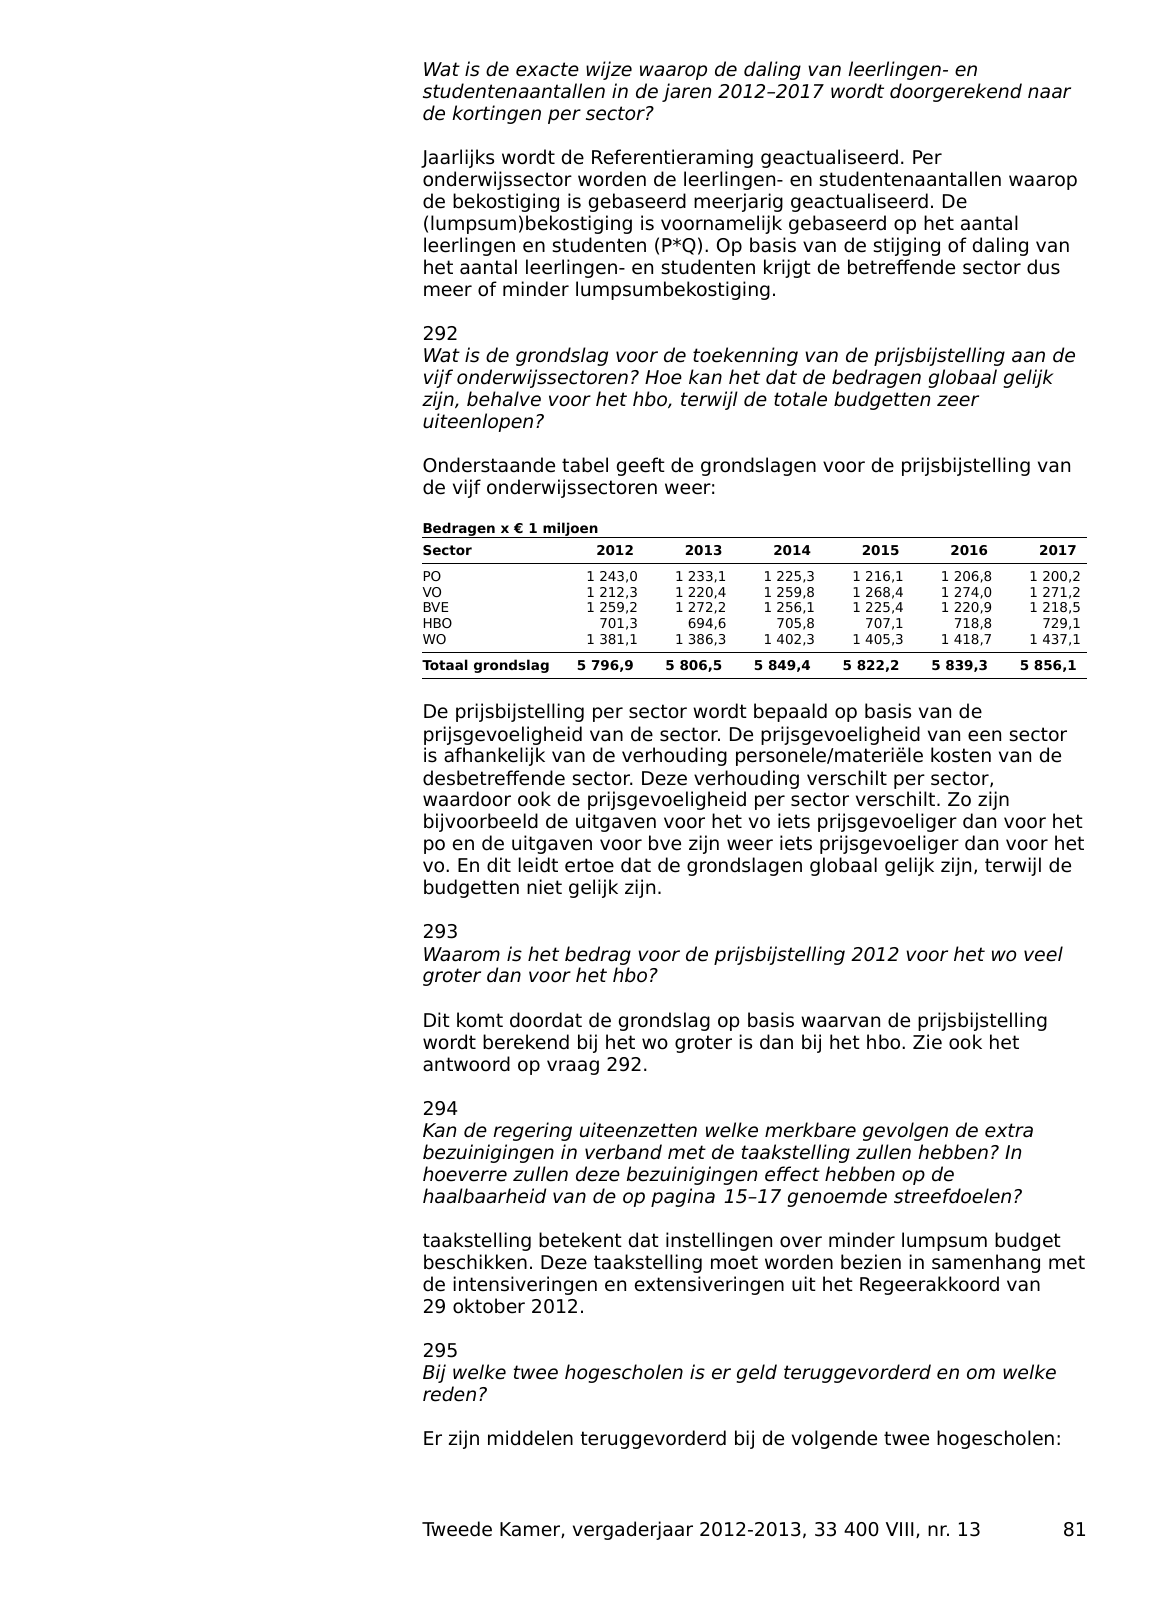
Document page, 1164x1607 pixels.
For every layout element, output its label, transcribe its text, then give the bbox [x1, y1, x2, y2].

table_cell 5 796,9 [555, 653, 644, 678]
table_cell 1 243,0 [555, 564, 644, 584]
table_cell 1 218,5 [998, 600, 1087, 616]
table_cell HBO [422, 616, 555, 632]
table_cell 1 402,3 [732, 632, 821, 652]
table_cell 707,1 [821, 616, 909, 632]
table_cell VO [422, 585, 555, 600]
table_cell WO [422, 632, 555, 652]
text Wat is de exacte wijze waarop de daling van leerlingen- en studentenaantallen in de jaren 2012–2017 wordt doorgerekend naar de kortingen per sector? [422, 59, 1087, 125]
table_cell Sector [422, 538, 555, 563]
text Jaarlijks wordt de Referentieraming geactualiseerd. Per onderwijssector worden de leerlingen- en studentenaantallen waarop de bekostiging is gebaseerd meerjarig geactualiseerd. De (lumpsum)bekostiging is voornamelijk gebaseerd op het aantal leerlingen en studenten (P*Q). Op basis van de stijging of daling van het aantal leerlingen- en studenten krijgt de betreffende sector dus meer of minder lumpsumbekostiging. [422, 147, 1087, 301]
text Bij welke twee hogescholen is er geld teruggevorderd en om welke reden? [422, 1362, 1087, 1406]
table_cell 2016 [910, 538, 998, 563]
table_cell 1 256,1 [732, 600, 821, 616]
table_cell Totaal grondslag [422, 653, 555, 678]
table_cell BVE [422, 600, 555, 616]
table_cell 1 437,1 [998, 632, 1087, 652]
text De prijsbijstelling per sector wordt bepaald op basis van de prijsgevoeligheid van de sector. De prijsgevoeligheid van een sector is afhankelijk van de verhouding personele/materiële kosten van de desbetreffende sector. Deze verhouding verschilt per sector, waardoor ook de prijsgevoeligheid per sector verschilt. Zo zijn bijvoorbeeld de uitgaven voor het vo iets prijsgevoeliger dan voor het po en de uitgaven voor bve zijn weer iets prijsgevoeliger dan voor het vo. En dit leidt ertoe dat de grondslagen globaal gelijk zijn, terwijl de budgetten niet gelijk zijn. [422, 701, 1087, 899]
table_cell 5 806,5 [644, 653, 732, 678]
text 292 [422, 323, 1087, 345]
table_cell 1 405,3 [821, 632, 909, 652]
table_cell 1 418,7 [910, 632, 998, 652]
text Dit komt doordat de grondslag op basis waarvan de prijsbijstelling wordt berekend bij het wo groter is dan bij het hbo. Zie ook het antwoord op vraag 292. [422, 1009, 1087, 1076]
text Er zijn middelen teruggevorderd bij de volgende twee hogescholen: [422, 1428, 1087, 1450]
table_cell 1 271,2 [998, 585, 1087, 600]
text 293 [422, 921, 1087, 943]
text Waarom is het bedrag voor de prijsbijstelling 2012 voor het wo veel groter dan voor het hbo? [422, 943, 1087, 987]
table_cell 694,6 [644, 616, 732, 632]
text 294 [422, 1098, 1087, 1120]
table_cell 2012 [555, 538, 644, 563]
table_cell 2013 [644, 538, 732, 563]
table_cell 729,1 [998, 616, 1087, 632]
table_cell 1 206,8 [910, 564, 998, 584]
table_cell 1 268,4 [821, 585, 909, 600]
text Kan de regering uiteenzetten welke merkbare gevolgen de extra bezuinigingen in verband met de taakstelling zullen hebben? In hoeverre zullen deze bezuinigingen effect hebben op de haalbaarheid van de op pagina 15–17 genoemde streefdoelen? [422, 1120, 1087, 1208]
table_cell PO [422, 564, 555, 584]
table_cell 1 225,4 [821, 600, 909, 616]
table_cell 1 220,4 [644, 585, 732, 600]
table_cell 1 274,0 [910, 585, 998, 600]
table_cell 1 259,2 [555, 600, 644, 616]
table_cell 1 233,1 [644, 564, 732, 584]
table_cell 1 216,1 [821, 564, 909, 584]
table_cell 2015 [821, 538, 909, 563]
table_cell 2017 [998, 538, 1087, 563]
table_cell 718,8 [910, 616, 998, 632]
table_cell 1 220,9 [910, 600, 998, 616]
table_cell 1 200,2 [998, 564, 1087, 584]
text taakstelling betekent dat instellingen over minder lumpsum budget beschikken. Deze taakstelling moet worden bezien in samenhang met de intensiveringen en extensiveringen uit het Regeerakkoord van 29 oktober 2012. [422, 1230, 1087, 1318]
text 295 [422, 1340, 1087, 1362]
table_cell 5 822,2 [821, 653, 909, 678]
table_cell 1 381,1 [555, 632, 644, 652]
table_cell 1 212,3 [555, 585, 644, 600]
table_cell 5 856,1 [998, 653, 1087, 678]
table_cell 1 259,8 [732, 585, 821, 600]
table_cell 705,8 [732, 616, 821, 632]
text Wat is de grondslag voor de toekenning van de prijsbijstelling aan de vijf onderwijssectoren? Hoe kan het dat de bedragen globaal gelijk zijn, behalve voor het hbo, terwijl de totale budgetten zeer uiteenlopen? [422, 345, 1087, 433]
table_cell 1 386,3 [644, 632, 732, 652]
table_cell 5 849,4 [732, 653, 821, 678]
table_header Bedragen x € 1 miljoen [422, 521, 1087, 537]
table_cell 1 225,3 [732, 564, 821, 584]
table_cell 701,3 [555, 616, 644, 632]
table_cell 2014 [732, 538, 821, 563]
table_cell 1 272,2 [644, 600, 732, 616]
table_cell 5 839,3 [910, 653, 998, 678]
text Onderstaande tabel geeft de grondslagen voor de prijsbijstelling van de vijf onderwijssectoren weer: [422, 455, 1087, 499]
